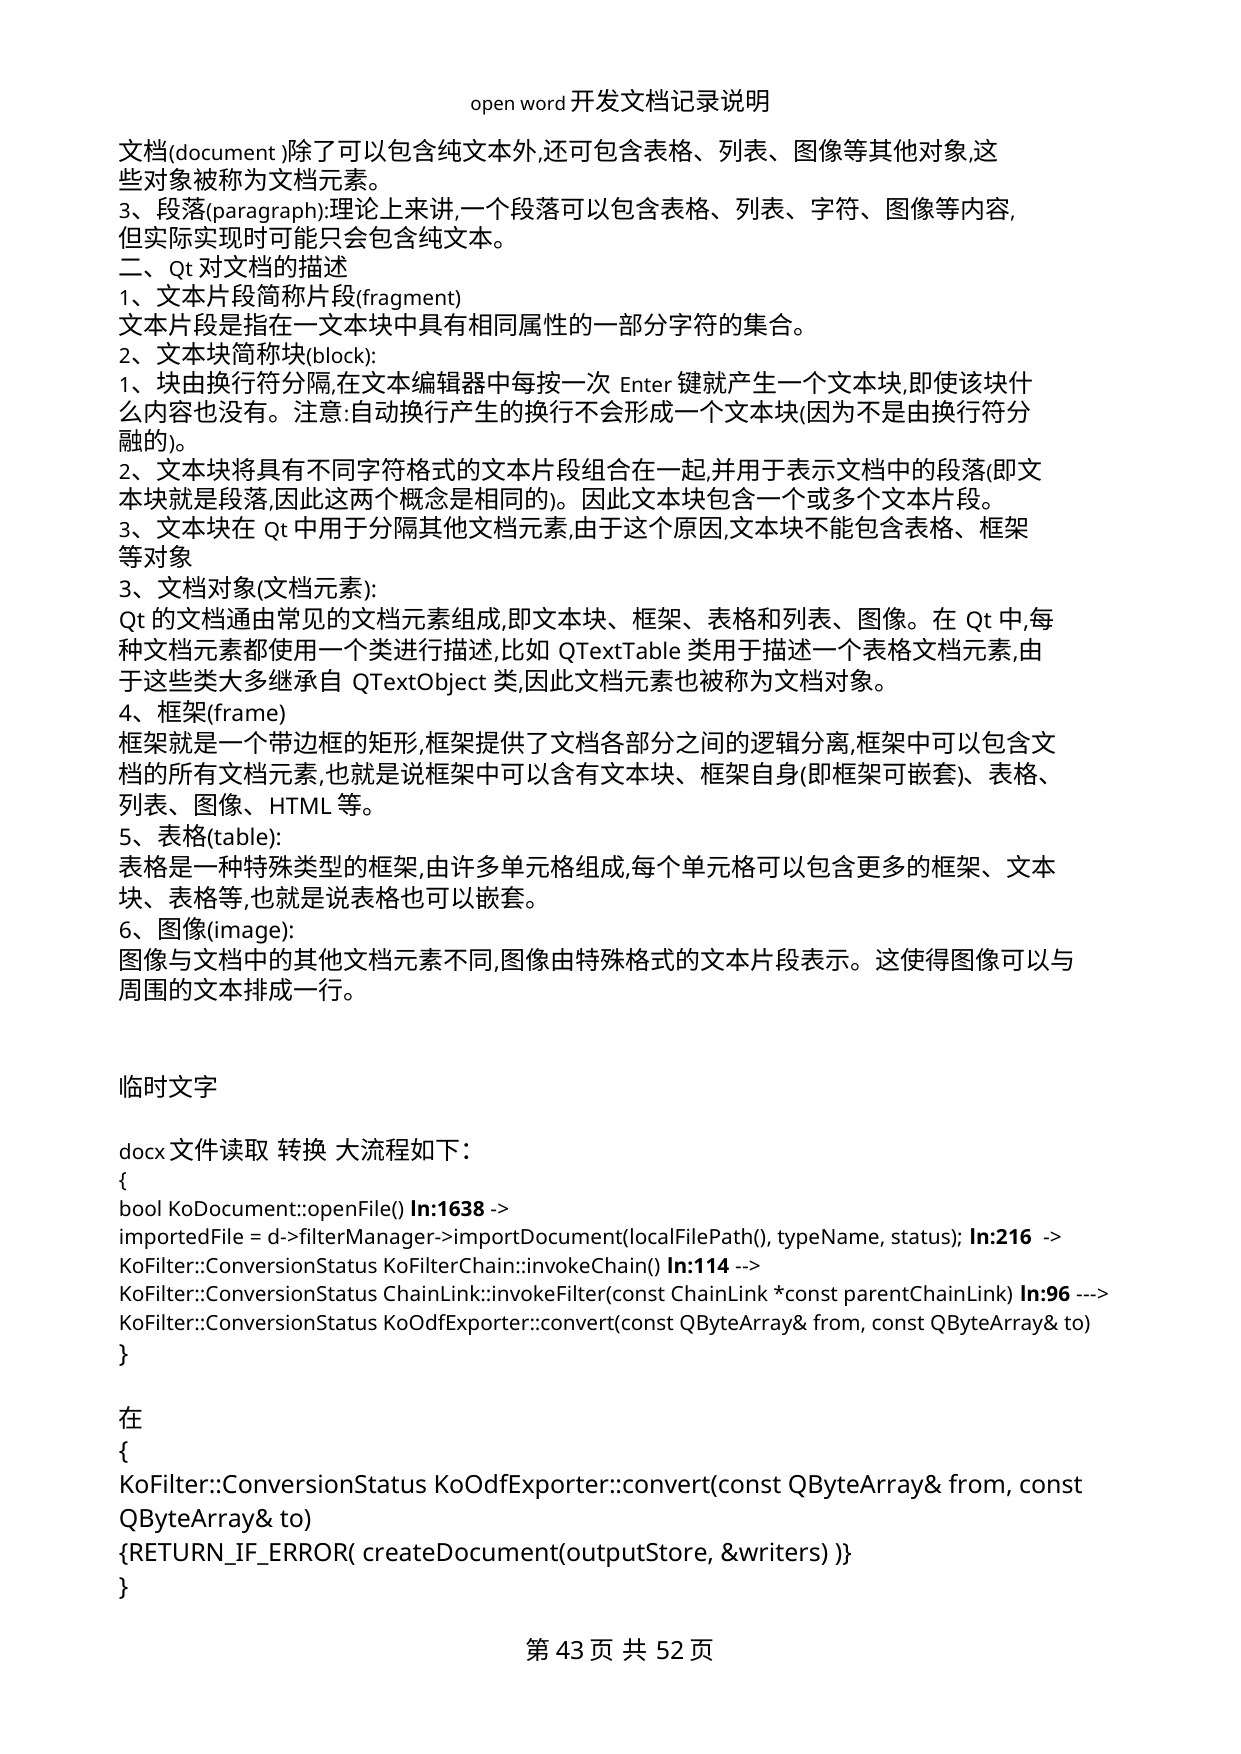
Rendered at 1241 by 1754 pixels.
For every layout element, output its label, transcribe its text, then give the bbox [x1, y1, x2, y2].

text 3、文档对象(文档元素): [119, 573, 1121, 604]
text 3、文本块在 Qt 中用于分隔其他文档元素,由于这个原因,文本块不能包含表格、框架 [119, 515, 1121, 544]
text 档的所有文档元素,也就是说框架中可以含有文本块、框架自身(即框架可嵌套)、表格、 [119, 759, 1121, 790]
text 6、图像(image): [119, 914, 1121, 945]
text 在 [119, 1404, 1121, 1433]
text 周围的文本排成一行。 [119, 976, 1121, 1005]
text 2、文本块简称块(block): [119, 340, 1121, 369]
text 些对象被称为文档元素。 [119, 166, 1121, 195]
text 4、框架(frame) [119, 697, 1121, 728]
text 种文档元素都使用一个类进行描述,比如 QTextTable 类用于描述一个表格文档元素,由 [119, 635, 1121, 666]
text 于这些类大多继承自 QTextObject 类,因此文档元素也被称为文档对象。 [119, 666, 1121, 697]
text 等对象 [119, 544, 1121, 573]
text } [119, 1569, 1121, 1603]
text KoFilter::ConversionStatus KoOdfExporter::convert(const QByteArray& from, const QByteArray& to) [119, 1308, 1121, 1336]
text { [119, 1165, 1121, 1194]
text KoFilter::ConversionStatus ChainLink::invokeFilter(const ChainLink *const parentChainLink) ln:96 ---> [119, 1279, 1121, 1308]
text 5、表格(table): [119, 821, 1121, 852]
text 1、文本片段简称片段(fragment) [119, 282, 1121, 311]
text Qt 的文档通由常见的文档元素组成,即文本块、框架、表格和列表、图像。在 Qt 中,每 [119, 604, 1121, 635]
text { [119, 1433, 1121, 1467]
text 图像与文档中的其他文档元素不同,图像由特殊格式的文本片段表示。这使得图像可以与 [119, 945, 1121, 976]
text 1、块由换行符分隔,在文本编辑器中每按一次 Enter 键就产生一个文本块,即使该块什 [119, 369, 1121, 398]
text 块、表格等,也就是说表格也可以嵌套。 [119, 883, 1121, 914]
text 框架就是一个带边框的矩形,框架提供了文档各部分之间的逻辑分离,框架中可以包含文 [119, 728, 1121, 759]
text 3、段落(paragraph):理论上来讲,一个段落可以包含表格、列表、字符、图像等内容, [119, 195, 1121, 224]
text 本块就是段落,因此这两个概念是相同的)。因此文本块包含一个或多个文本片段。 [119, 486, 1121, 515]
text KoFilter::ConversionStatus KoOdfExporter::convert(const QByteArray& from, const QByteArray& to) [119, 1467, 1121, 1535]
text 融的)。 [119, 427, 1121, 457]
text bool KoDocument::openFile() ln:1638 -> [119, 1194, 1121, 1222]
text } [119, 1336, 1121, 1370]
text 临时文字 [119, 1073, 1121, 1102]
text KoFilter::ConversionStatus KoFilterChain::invokeChain() ln:114 --> [119, 1251, 1121, 1279]
text 文本片段是指在一文本块中具有相同属性的一部分字符的集合。 [119, 311, 1121, 340]
text 表格是一种特殊类型的框架,由许多单元格组成,每个单元格可以包含更多的框架、文本 [119, 852, 1121, 883]
text 2、文本块将具有不同字符格式的文本片段组合在一起,并用于表示文档中的段落(即文 [119, 457, 1121, 486]
text 二、Qt 对文档的描述 [119, 253, 1121, 282]
text importedFile = d->filterManager->importDocument(localFilePath(), typeName, status); ln:216 -> [119, 1222, 1121, 1251]
text 文档(document )除了可以包含纯文本外,还可包含表格、列表、图像等其他对象,这 [119, 137, 1121, 166]
text {RETURN_IF_ERROR( createDocument(outputStore, &writers) )} [119, 1535, 1121, 1569]
text 么内容也没有。注意:自动换行产生的换行不会形成一个文本块(因为不是由换行符分 [119, 398, 1121, 427]
text 但实际实现时可能只会包含纯文本。 [119, 224, 1121, 253]
text docx文件读取 转换 大流程如下： [119, 1136, 1121, 1165]
text 列表、图像、HTML 等。 [119, 790, 1121, 821]
